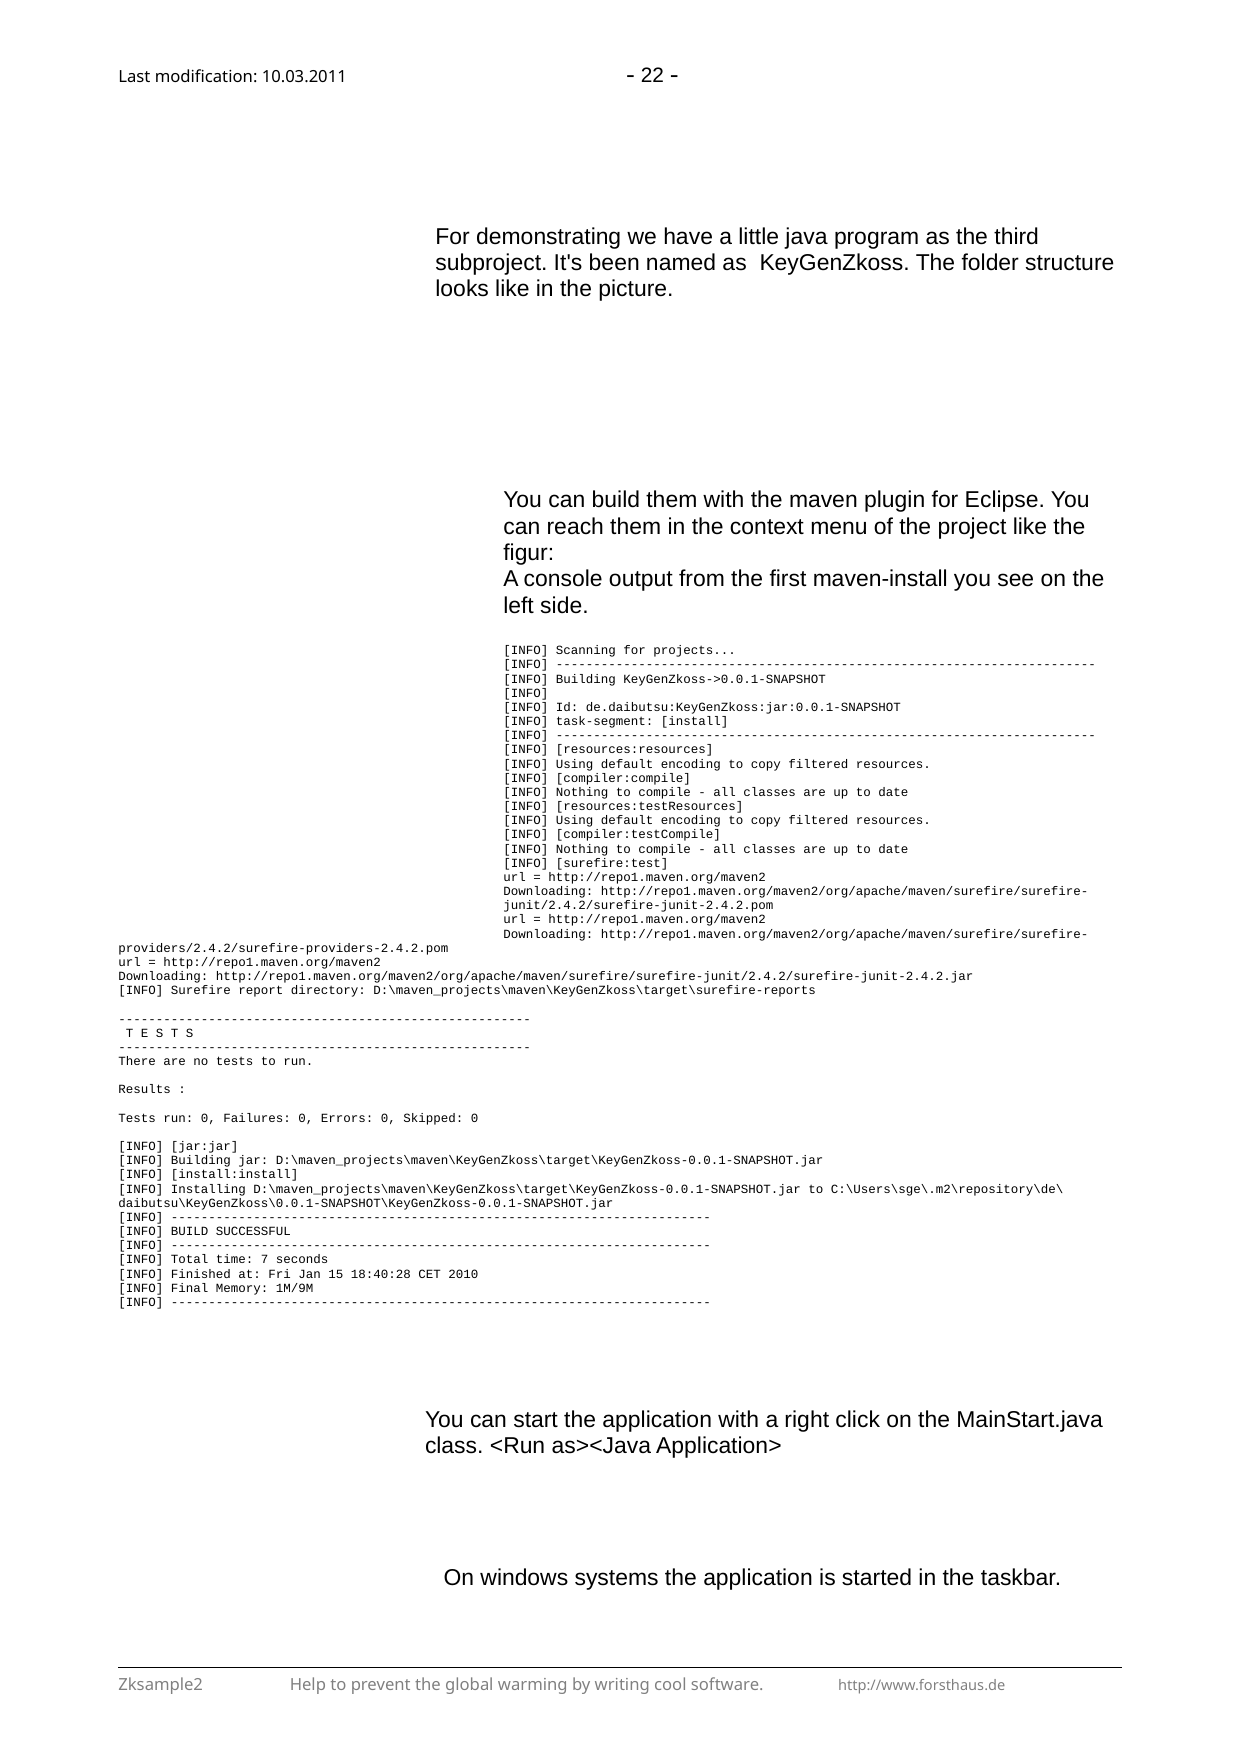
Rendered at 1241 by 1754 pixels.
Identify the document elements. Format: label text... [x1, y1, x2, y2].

text [INFO] [118, 687, 1122, 701]
text [INFO] task-segment: [install] [118, 715, 1122, 729]
text [INFO] ------------------------------------------------------------------------ [118, 1211, 1122, 1225]
text [INFO] [jar:jar] [118, 1140, 1122, 1154]
text T E S T S [118, 1027, 1122, 1041]
text url = http://repo1.maven.org/maven2 [118, 871, 1122, 885]
text ------------------------------------------------------- [118, 1041, 1122, 1055]
text You can start the application with a right click on the MainStart.java class. <Run as><Java Application> [118, 1406, 1122, 1459]
text Results : [118, 1083, 1122, 1098]
text [INFO] Installing D:\maven_projects\maven\KeyGenZkoss\target\KeyGenZkoss-0.0.1-SNAPSHOT.jar to C:\Users\sge\.m2\repository\de\daibutsu\KeyGenZkoss\0.0.1-SNAPSHOT\KeyGenZkoss-0.0.1-SNAPSHOT.jar [118, 1183, 1122, 1211]
text Downloading: http://repo1.maven.org/maven2/org/apache/maven/surefire/surefire-junit/2.4.2/surefire-junit-2.4.2.pom [118, 885, 1122, 913]
text [INFO] Using default encoding to copy filtered resources. [118, 814, 1122, 828]
text [INFO] ------------------------------------------------------------------------ [118, 1296, 1122, 1310]
text [INFO] [compiler:testCompile] [118, 828, 1122, 843]
text There are no tests to run. [118, 1055, 1122, 1069]
text [INFO] [compiler:compile] [118, 772, 1122, 786]
text [INFO] Final Memory: 1M/9M [118, 1282, 1122, 1296]
text [INFO] Building jar: D:\maven_projects\maven\KeyGenZkoss\target\KeyGenZkoss-0.0.1-SNAPSHOT.jar [118, 1154, 1122, 1168]
text [INFO] ------------------------------------------------------------------------ [118, 1239, 1122, 1253]
text [INFO] BUILD SUCCESSFUL [118, 1225, 1122, 1239]
text [INFO] Nothing to compile - all classes are up to date [118, 786, 1122, 800]
text For demonstrating we have a little java program as the third subproject. It's been named as KeyGenZkoss. The folder structure looks like in the picture. [118, 223, 1122, 302]
text Downloading: http://repo1.maven.org/maven2/org/apache/maven/surefire/surefire-providers/2.4.2/surefire-providers-2.4.2.pom [118, 928, 1122, 956]
text [INFO] Building KeyGenZkoss->0.0.1-SNAPSHOT [118, 673, 1122, 687]
text On windows systems the application is started in the taskbar. [118, 1564, 1122, 1591]
text url = http://repo1.maven.org/maven2 [118, 956, 1122, 970]
text [INFO] Surefire report directory: D:\maven_projects\maven\KeyGenZkoss\target\surefire-reports [118, 984, 1122, 998]
text ------------------------------------------------------- [118, 1013, 1122, 1027]
text [INFO] Id: de.daibutsu:KeyGenZkoss:jar:0.0.1-SNAPSHOT [118, 701, 1122, 715]
text [INFO] Using default encoding to copy filtered resources. [118, 758, 1122, 772]
text [INFO] ------------------------------------------------------------------------ [118, 729, 1122, 743]
text [INFO] Total time: 7 seconds [118, 1253, 1122, 1268]
text Downloading: http://repo1.maven.org/maven2/org/apache/maven/surefire/surefire-junit/2.4.2/surefire-junit-2.4.2.jar [118, 970, 1122, 984]
text [INFO] [install:install] [118, 1168, 1122, 1183]
text You can build them with the maven plugin for Eclipse. You can reach them in the context menu of the project like the figur: [118, 486, 1122, 565]
text [INFO] [resources:testResources] [118, 800, 1122, 814]
text [INFO] Scanning for projects... [118, 644, 1122, 658]
text [INFO] ------------------------------------------------------------------------ [118, 658, 1122, 673]
text [INFO] Finished at: Fri Jan 15 18:40:28 CET 2010 [118, 1268, 1122, 1282]
text url = http://repo1.maven.org/maven2 [118, 913, 1122, 928]
text [INFO] [surefire:test] [118, 857, 1122, 871]
text A console output from the first maven-install you see on the left side. [118, 565, 1122, 618]
text [INFO] Nothing to compile - all classes are up to date [118, 843, 1122, 857]
text [INFO] [resources:resources] [118, 743, 1122, 758]
text Tests run: 0, Failures: 0, Errors: 0, Skipped: 0 [118, 1112, 1122, 1126]
